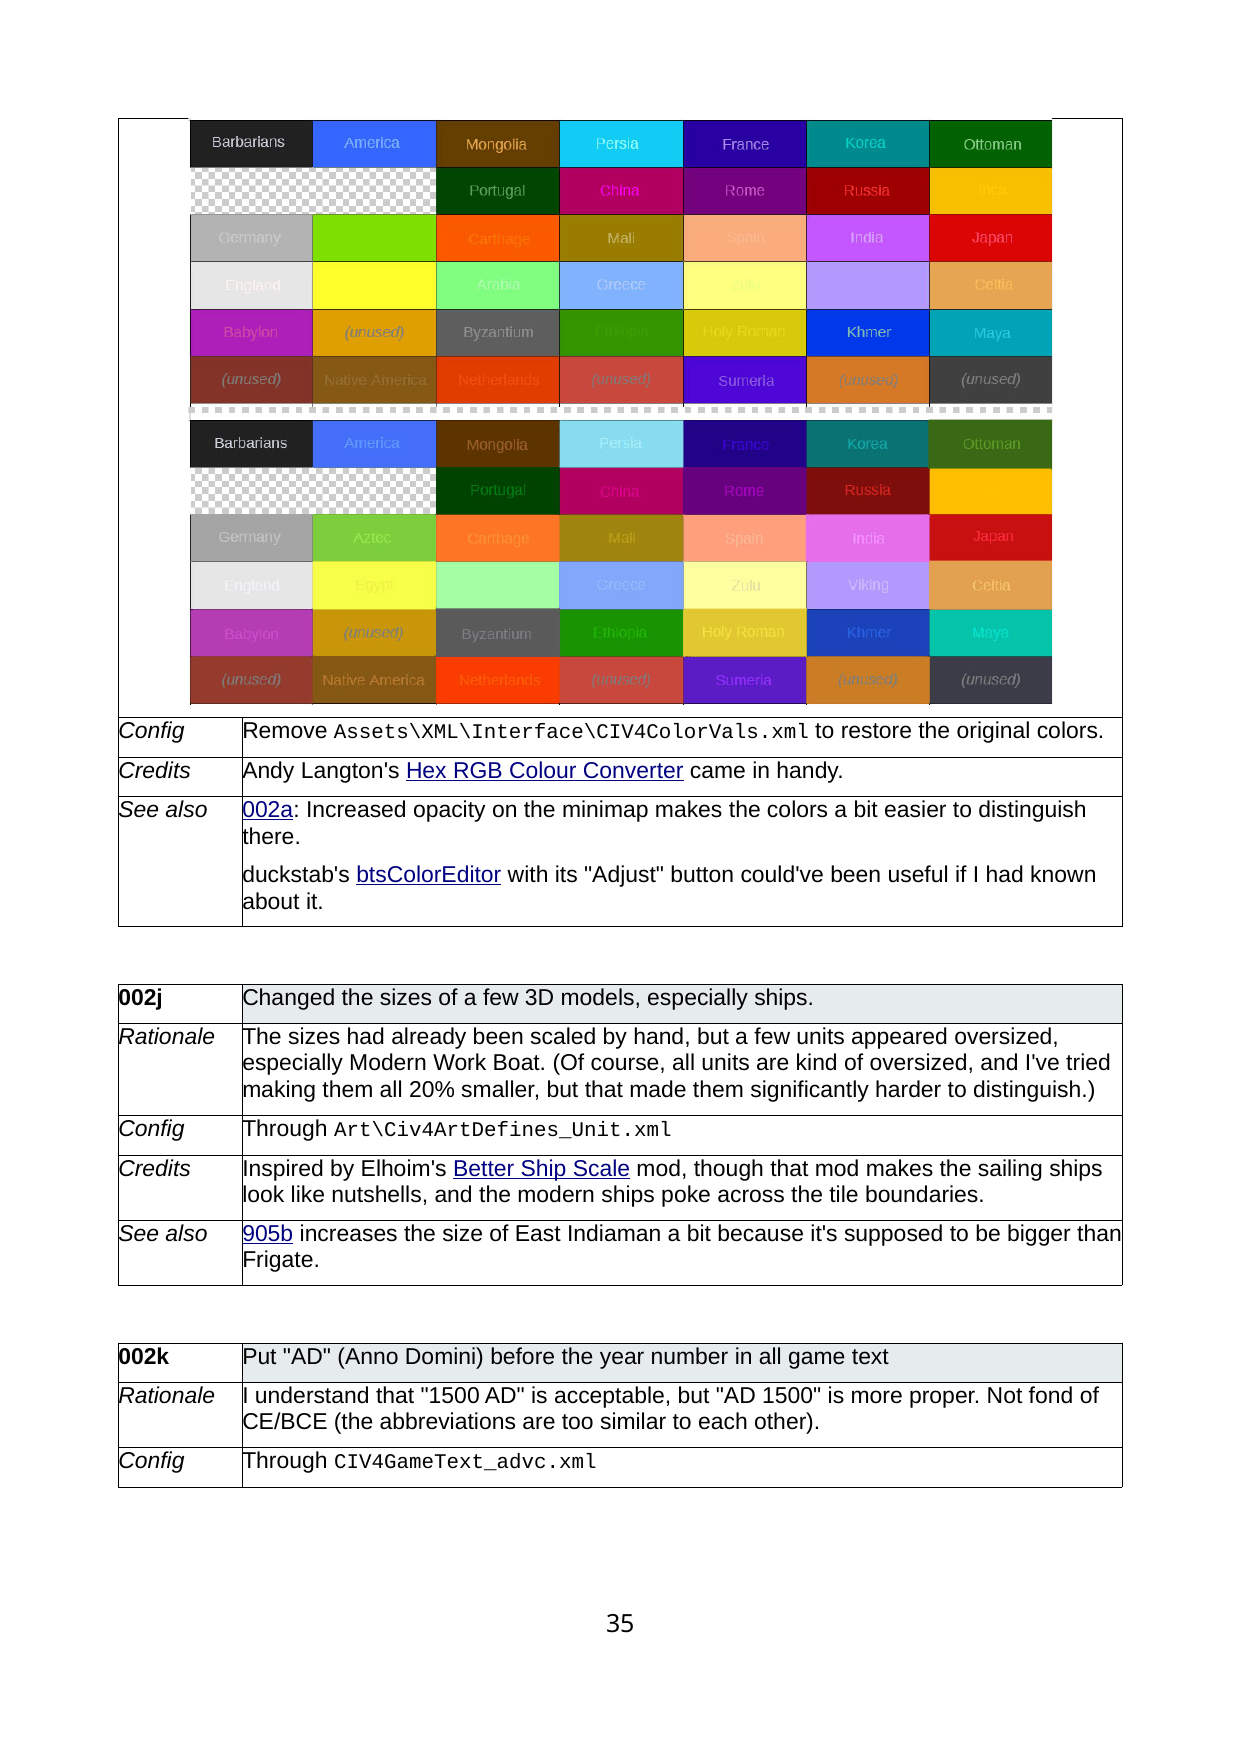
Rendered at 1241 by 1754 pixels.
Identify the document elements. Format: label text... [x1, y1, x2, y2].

table_cell See also [119, 797, 242, 926]
table_cell Rationale [119, 1383, 242, 1447]
table_cell Andy Langton's Hex RGB Colour Converter came in handy. [243, 758, 1122, 796]
table_cell The sizes had already been scaled by hand, but a few units appeared oversized, especially Modern Work Boat. (Of course, all units are kind of oversized, and I've tried making them all 20% smaller, but that made them significantly harder to distinguish.) [243, 1024, 1122, 1114]
table_cell Remove Assets\XML\Interface\CIV4ColorVals.xml to restore the original colors. [243, 718, 1122, 757]
table_header 002j [119, 985, 242, 1023]
table_cell I understand that "1500 AD" is acceptable, but "AD 1500" is more proper. Not fond of CE/BCE (the abbreviations are too similar to each other). [243, 1383, 1122, 1447]
table_cell Config [119, 1448, 242, 1487]
table_cell Credits [119, 1156, 242, 1220]
table_cell See also [119, 1221, 242, 1285]
table_cell Config [119, 718, 242, 757]
table_header Changed the sizes of a few 3D models, especially ships. [243, 985, 1122, 1023]
table_header 002k [119, 1344, 242, 1382]
table_header Put "AD" (Anno Domini) before the year number in all game text [243, 1344, 1122, 1382]
table_cell Rationale [119, 1024, 242, 1114]
table_cell Inspired by Elhoim's Better Ship Scale mod, though that mod makes the sailing ships look like nutshells, and the modern ships poke across the tile boundaries. [243, 1156, 1122, 1220]
table_cell 002a: Increased opacity on the minimap makes the colors a bit easier to distinguish there. duckstab's btsColorEditor with its "Adjust" button could've been useful if I had known about it. [243, 797, 1122, 926]
table_cell [119, 119, 1122, 717]
table_cell 905b increases the size of East Indiaman a bit because it's supposed to be bigger than Frigate. [243, 1221, 1122, 1285]
table_cell Through CIV4GameText_advc.xml [243, 1448, 1122, 1487]
table_cell Credits [119, 758, 242, 796]
table_cell Config [119, 1116, 242, 1155]
table_cell Through Art\Civ4ArtDefines_Unit.xml [243, 1116, 1122, 1155]
picture [188, 118, 1053, 705]
